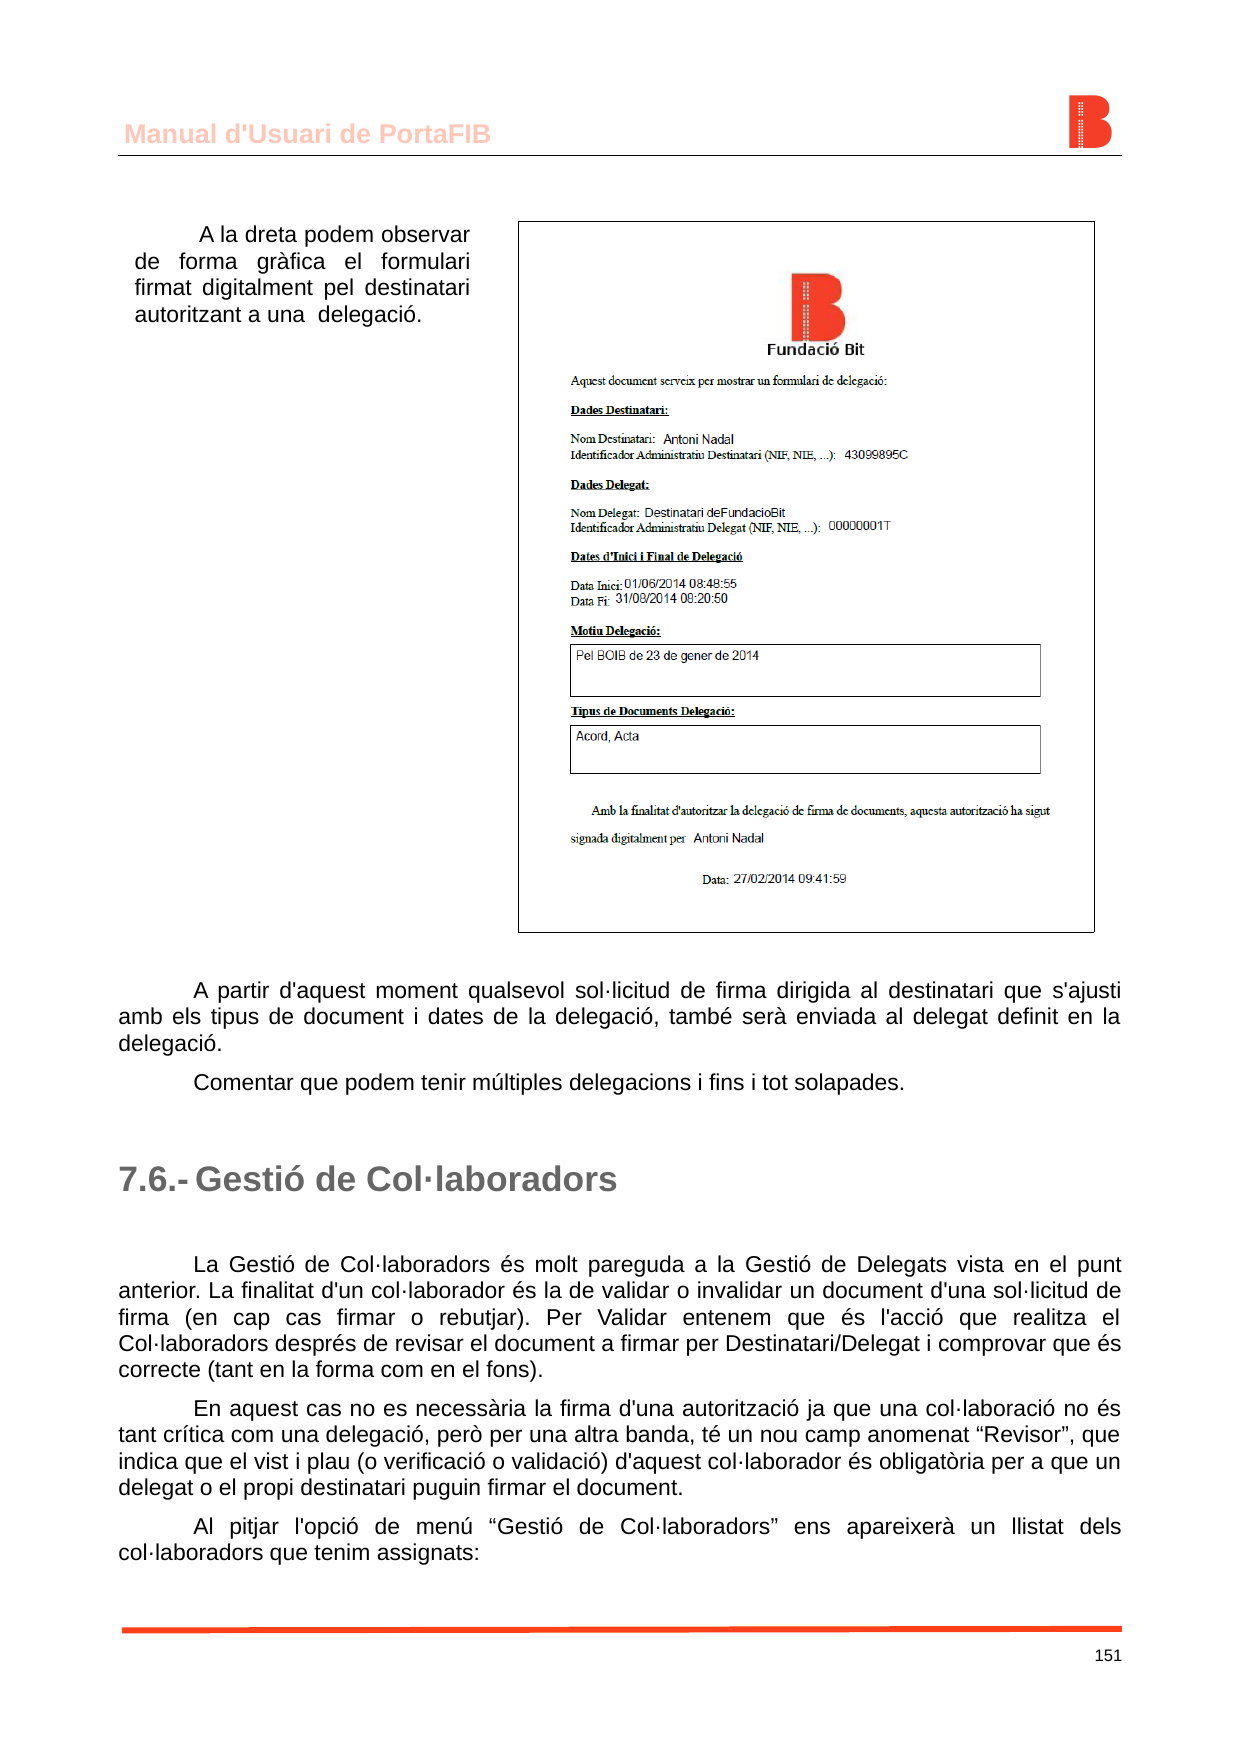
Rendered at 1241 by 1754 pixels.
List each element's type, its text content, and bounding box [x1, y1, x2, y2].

picture [556, 260, 1056, 894]
subtitle Gestió de Col·laboradors [118, 1159, 1122, 1199]
table_header [489, 216, 1122, 938]
text Al pitjar l'opció de menú “Gestió de Col·laboradors” ens apareixerà un llistat dels col·laboradors que tenim assignats: [118, 1513, 1122, 1566]
table_header A la dreta podem observar de forma gràfica el formulari firmat digitalment pel destinatari autoritzant a una delegació. [118, 216, 489, 938]
text En aquest cas no es necessària la firma d'una autorització ja que una col·laboració no és tant crítica com una delegació, però per una altra banda, té un nou camp anomenat “Revisor”, que indica que el vist i plau (o verificació o validació) d'aquest col·laborador és obligatòria per a que un delegat o el propi destinatari puguin firmar el document. [118, 1395, 1122, 1500]
text Comentar que podem tenir múltiples delegacions i fins i tot solapades. [118, 1068, 1122, 1095]
picture [1063, 94, 1117, 150]
text A partir d'aquest moment qualsevol sol·licitud de firma dirigida al destinatari que s'ajusti amb els tipus de document i dates de la delegació, també serà enviada al delegat definit en la delegació. [118, 977, 1122, 1056]
text La Gestió de Col·laboradors és molt pareguda a la Gestió de Delegats vista en el punt anterior. La finalitat d'un col·laborador és la de validar o invalidar un document d'una sol·licitud de firma (en cap cas firmar o rebutjar). Per Validar entenem que és l'acció que realitza el Col·laboradors després de revisar el document a firmar per Destinatari/Delegat i comprovar que és correcte (tant en la forma com en el fons). [118, 1251, 1122, 1382]
